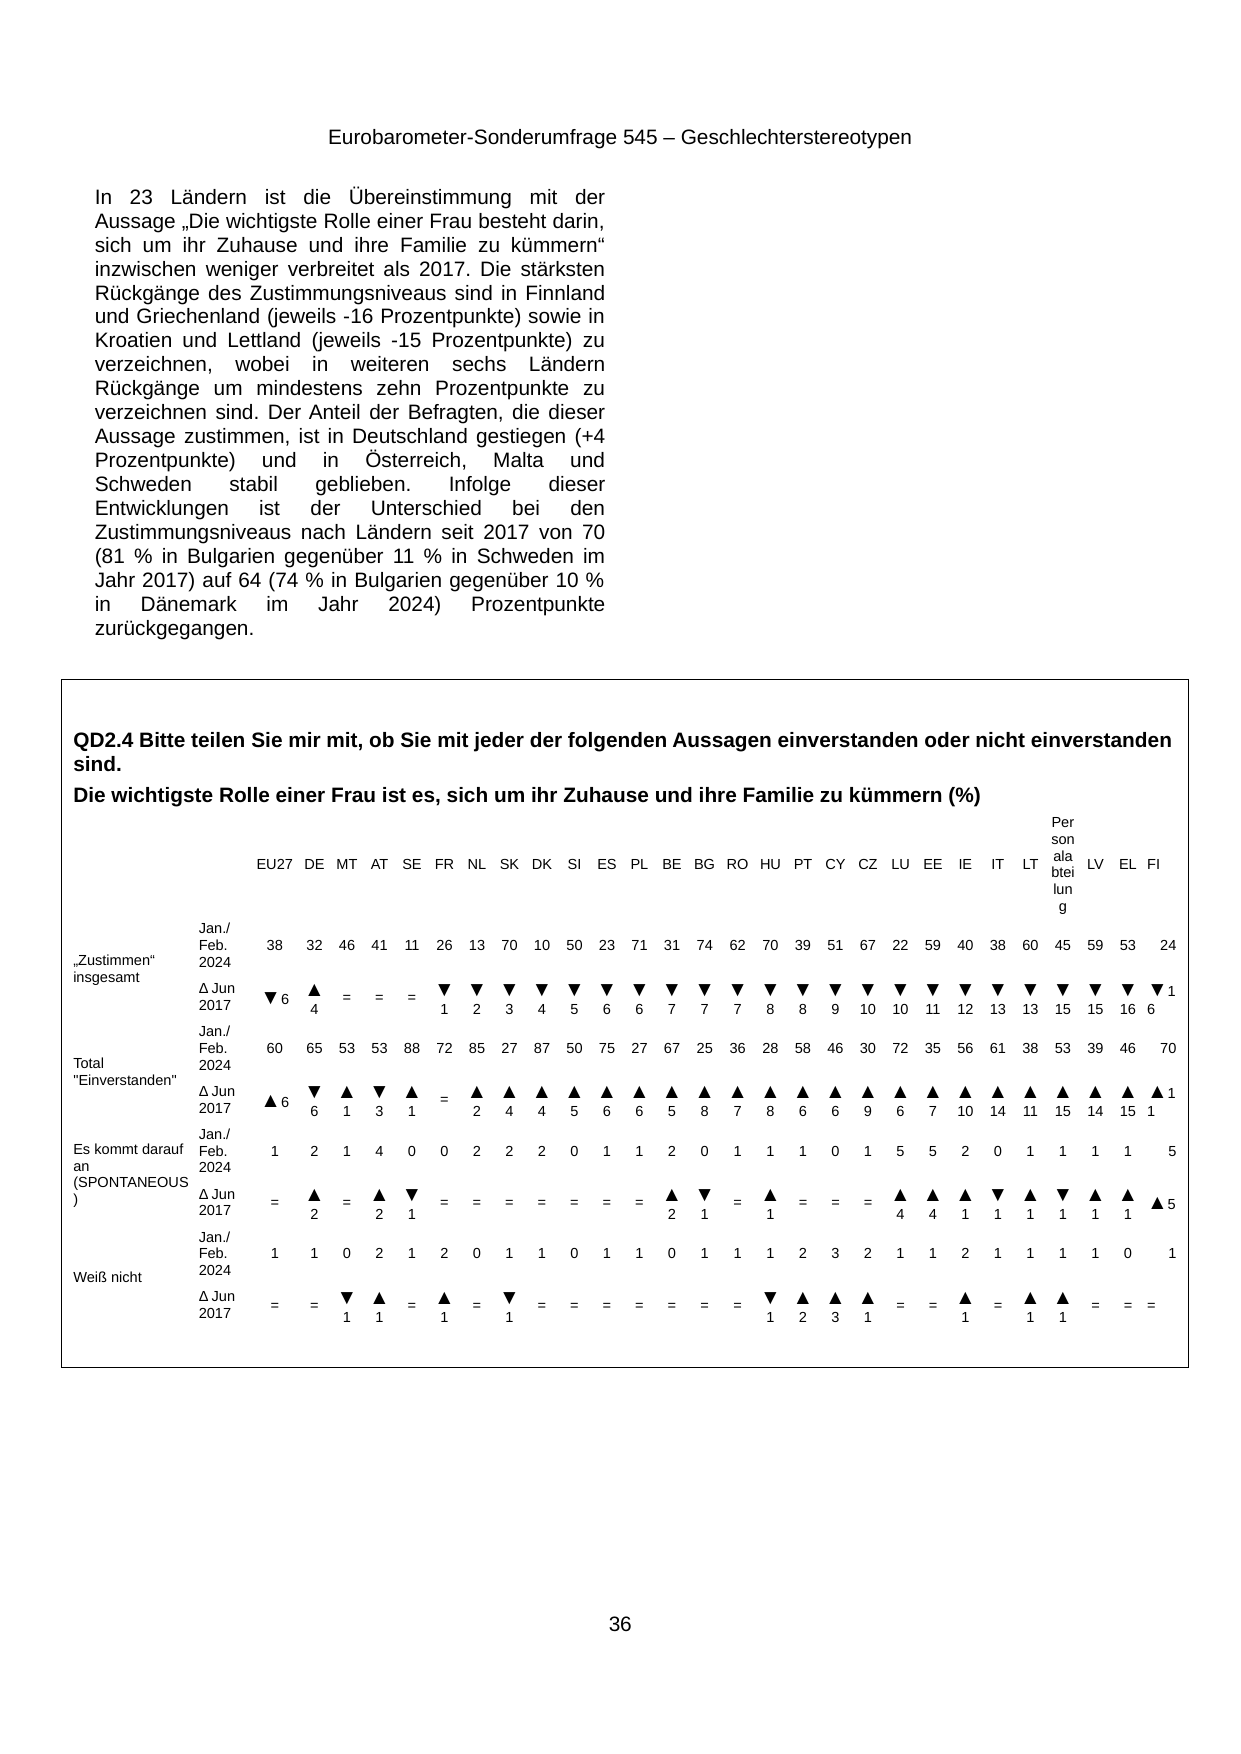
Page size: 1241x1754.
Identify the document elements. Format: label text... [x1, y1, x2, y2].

table_cell ▼9 [819, 974, 851, 1020]
table_cell = [1111, 1282, 1144, 1328]
table_cell 53 [1046, 1020, 1079, 1076]
table_header QD2.4 Bitte teilen Sie mir mit, ob Sie mit jeder der folgenden Aussagen einverstanden oder nicht einverstanden sind. [70, 725, 1179, 778]
table_cell Jan./Feb. 2024 [196, 1225, 251, 1282]
table_cell 1 [298, 1225, 331, 1282]
table_cell = [428, 1076, 461, 1123]
table_cell LT [1014, 811, 1046, 917]
table_cell ▲10 [949, 1076, 981, 1123]
table_cell 1 [1046, 1225, 1079, 1282]
table_cell 85 [461, 1020, 493, 1076]
table_cell 70 [1144, 1020, 1179, 1076]
table_cell 1 [1046, 1123, 1079, 1179]
table_cell ▼6 [623, 974, 656, 1020]
table_cell 1 [251, 1225, 298, 1282]
table_cell = [721, 1282, 754, 1328]
table_cell Jan./Feb. 2024 [196, 1020, 251, 1076]
table_cell ▲2 [298, 1179, 331, 1225]
table_cell ▲2 [461, 1076, 493, 1123]
table_cell 31 [656, 917, 688, 973]
table_cell = [851, 1179, 884, 1225]
table_cell 50 [558, 917, 591, 973]
table_cell Δ Jun 2017 [196, 974, 251, 1020]
table_cell 1 [721, 1225, 754, 1282]
table_cell 2 [298, 1123, 331, 1179]
table_cell 0 [656, 1225, 688, 1282]
table_cell ▲6 [251, 1076, 298, 1123]
table_cell 1 [688, 1225, 721, 1282]
table_cell 1 [1014, 1225, 1046, 1282]
table_cell 1 [623, 1225, 656, 1282]
table_cell 51 [819, 917, 851, 973]
table_cell 0 [1111, 1225, 1144, 1282]
table_cell ▼11 [916, 974, 949, 1020]
table_cell ▼1 [688, 1179, 721, 1225]
table_cell 1 [1079, 1123, 1111, 1179]
table_cell ▼15 [1046, 974, 1079, 1020]
table_cell 1 [754, 1123, 786, 1179]
table_cell ▼16 [1144, 974, 1179, 1020]
table_cell ▼1 [396, 1179, 428, 1225]
table_cell 53 [1111, 917, 1144, 973]
table_cell Total "Einverstanden" [70, 1020, 196, 1123]
table_cell DK [526, 811, 558, 917]
table_cell = [786, 1179, 819, 1225]
table_cell 38 [981, 917, 1014, 973]
table_cell ▼1 [754, 1282, 786, 1328]
table_cell = [656, 1282, 688, 1328]
table_cell ▲6 [623, 1076, 656, 1123]
table_cell 1 [981, 1225, 1014, 1282]
table_cell 39 [1079, 1020, 1111, 1076]
table_cell = [331, 974, 363, 1020]
table_cell 10 [526, 917, 558, 973]
table_cell = [558, 1179, 591, 1225]
table_cell 0 [558, 1225, 591, 1282]
table_cell 46 [331, 917, 363, 973]
table_cell 1 [1111, 1123, 1144, 1179]
table_cell ▲1 [1014, 1282, 1046, 1328]
table_cell = [721, 1179, 754, 1225]
table_cell 71 [623, 917, 656, 973]
table_cell 59 [1079, 917, 1111, 973]
table_cell Es kommt darauf an (SPONTANEOUS) [70, 1123, 196, 1225]
table_cell = [591, 1282, 623, 1328]
table_cell 28 [754, 1020, 786, 1076]
table_cell 2 [656, 1123, 688, 1179]
table_cell 25 [688, 1020, 721, 1076]
table_cell RO [721, 811, 754, 917]
table_cell ▼2 [461, 974, 493, 1020]
table_cell FI [1144, 811, 1179, 917]
table_cell ▼15 [1079, 974, 1111, 1020]
table_cell PL [623, 811, 656, 917]
table_cell 1 [623, 1123, 656, 1179]
table_cell 0 [819, 1123, 851, 1179]
table_cell 67 [656, 1020, 688, 1076]
table_cell 0 [558, 1123, 591, 1179]
table_cell = [526, 1179, 558, 1225]
table_cell 1 [526, 1225, 558, 1282]
table_cell 4 [363, 1123, 396, 1179]
table_cell ▲7 [721, 1076, 754, 1123]
table_cell = [819, 1179, 851, 1225]
table_cell ▼6 [251, 974, 298, 1020]
table_cell 1 [493, 1225, 526, 1282]
table_cell = [981, 1282, 1014, 1328]
table_cell ▲1 [363, 1282, 396, 1328]
table_cell = [884, 1282, 916, 1328]
table_cell ▲1 [1079, 1179, 1111, 1225]
table_cell 67 [851, 917, 884, 973]
table_cell ▼8 [786, 974, 819, 1020]
table_cell = [1144, 1282, 1179, 1328]
table_cell 1 [591, 1123, 623, 1179]
table_cell 27 [623, 1020, 656, 1076]
table_cell ▲1 [396, 1076, 428, 1123]
table_cell ▲9 [851, 1076, 884, 1123]
table_cell ▼10 [884, 974, 916, 1020]
table_cell ▲2 [786, 1282, 819, 1328]
table_cell ▲5 [1144, 1179, 1179, 1225]
table_cell 2 [363, 1225, 396, 1282]
table_cell ES [591, 811, 623, 917]
table_cell = [688, 1282, 721, 1328]
table_cell 2 [493, 1123, 526, 1179]
table_cell 1 [1079, 1225, 1111, 1282]
table_cell IE [949, 811, 981, 917]
table_cell 1 [331, 1123, 363, 1179]
table_cell ▲4 [493, 1076, 526, 1123]
table_cell 61 [981, 1020, 1014, 1076]
table_cell ▲1 [851, 1282, 884, 1328]
table_cell 2 [851, 1225, 884, 1282]
table_cell = [591, 1179, 623, 1225]
table_cell ▼1 [981, 1179, 1014, 1225]
table_cell ▲6 [884, 1076, 916, 1123]
table_cell EU27 [251, 811, 298, 917]
table_cell 38 [251, 917, 298, 973]
table_cell 65 [298, 1020, 331, 1076]
table_cell LV [1079, 811, 1111, 917]
table_cell ▼7 [688, 974, 721, 1020]
table_cell Personalabteilung [1046, 811, 1079, 917]
table_cell ▲2 [656, 1179, 688, 1225]
table_cell ▲14 [981, 1076, 1014, 1123]
table_cell CY [819, 811, 851, 917]
table_cell 60 [1014, 917, 1046, 973]
table_cell ▲14 [1079, 1076, 1111, 1123]
table_cell 1 [396, 1225, 428, 1282]
table_cell = [396, 974, 428, 1020]
table_cell = [461, 1282, 493, 1328]
table_cell BG [688, 811, 721, 917]
table_cell SE [396, 811, 428, 917]
table_cell 40 [949, 917, 981, 973]
table_cell PT [786, 811, 819, 917]
table_cell ▲2 [363, 1179, 396, 1225]
table_cell 0 [396, 1123, 428, 1179]
table_cell 59 [916, 917, 949, 973]
table_cell 27 [493, 1020, 526, 1076]
table_cell ▲1 [331, 1076, 363, 1123]
table_cell 35 [916, 1020, 949, 1076]
table_cell LU [884, 811, 916, 917]
table_cell 0 [428, 1123, 461, 1179]
table_cell 2 [786, 1225, 819, 1282]
table_cell 1 [1144, 1225, 1179, 1282]
table_cell ▼10 [851, 974, 884, 1020]
table_cell 24 [1144, 917, 1179, 973]
table_cell 87 [526, 1020, 558, 1076]
table_cell = [331, 1179, 363, 1225]
table_cell = [916, 1282, 949, 1328]
table_cell 32 [298, 917, 331, 973]
table_cell ▲4 [526, 1076, 558, 1123]
table_cell 2 [428, 1225, 461, 1282]
table_cell 74 [688, 917, 721, 973]
table_cell DE [298, 811, 331, 917]
table_cell ▲4 [298, 974, 331, 1020]
table_cell = [1079, 1282, 1111, 1328]
table_cell 30 [851, 1020, 884, 1076]
table_cell ▲11 [1014, 1076, 1046, 1123]
table_cell ▼1 [331, 1282, 363, 1328]
table_cell 1 [1014, 1123, 1046, 1179]
table_cell AT [363, 811, 396, 917]
table_cell 1 [721, 1123, 754, 1179]
table_cell Weiß nicht [70, 1225, 196, 1328]
table_cell EL [1111, 811, 1144, 917]
table_cell ▲1 [754, 1179, 786, 1225]
table_cell 13 [461, 917, 493, 973]
table_cell 45 [1046, 917, 1079, 973]
table_cell 0 [981, 1123, 1014, 1179]
table_cell ▲4 [916, 1179, 949, 1225]
table_cell 70 [754, 917, 786, 973]
table_cell 5 [884, 1123, 916, 1179]
table_cell 5 [916, 1123, 949, 1179]
table_cell = [298, 1282, 331, 1328]
table_cell ▼13 [1014, 974, 1046, 1020]
table_cell Δ Jun 2017 [196, 1076, 251, 1123]
table_cell [196, 811, 251, 917]
table_cell FR [428, 811, 461, 917]
table_cell = [493, 1179, 526, 1225]
table_cell = [428, 1179, 461, 1225]
table_cell ▲8 [688, 1076, 721, 1123]
table_cell Δ Jun 2017 [196, 1179, 251, 1225]
table_cell 72 [428, 1020, 461, 1076]
table_cell 1 [591, 1225, 623, 1282]
table_cell ▼8 [754, 974, 786, 1020]
table_cell 46 [1111, 1020, 1144, 1076]
table_cell ▲1 [1046, 1282, 1079, 1328]
table_cell ▲5 [656, 1076, 688, 1123]
table_cell 22 [884, 917, 916, 973]
table_cell ▼1 [1046, 1179, 1079, 1225]
table_cell ▼3 [493, 974, 526, 1020]
table_cell 39 [786, 917, 819, 973]
table_cell ▲1 [1111, 1179, 1144, 1225]
table_cell = [251, 1282, 298, 1328]
table_cell = [251, 1179, 298, 1225]
table_cell 88 [396, 1020, 428, 1076]
table_cell 0 [688, 1123, 721, 1179]
table_cell ▲1 [428, 1282, 461, 1328]
table_cell = [363, 974, 396, 1020]
text In 23 Ländern ist die Übereinstimmung mit der Aussage „Die wichtigste Rolle einer Frau besteht darin, sich um ihr Zuhause und ihre Familie zu kümmern“ inzwischen weniger verbreitet als 2017. Die stärksten Rückgänge des Zustimmungsniveaus sind in Finnland und Griechenland (jeweils -16 Prozentpunkte) sowie in Kroatien und Lettland (jeweils -15 Prozentpunkte) zu verzeichnen, wobei in weiteren sechs Ländern Rückgänge um mindestens zehn Prozentpunkte zu verzeichnen sind. Der Anteil der Befragten, die dieser Aussage zustimmen, ist in Deutschland gestiegen (+4 Prozentpunkte) und in Österreich, Malta und Schweden stabil geblieben. Infolge dieser Entwicklungen ist der Unterschied bei den Zustimmungsniveaus nach Ländern seit 2017 von 70 (81 % in Bulgarien gegenüber 11 % in Schweden im Jahr 2017) auf 64 (74 % in Bulgarien gegenüber 10 % in Dänemark im Jahr 2024) Prozentpunkte zurückgegangen. [94, 184, 605, 640]
table_cell 1 [884, 1225, 916, 1282]
table_cell ▼6 [298, 1076, 331, 1123]
table_cell ▲1 [949, 1179, 981, 1225]
table_cell 23 [591, 917, 623, 973]
table_cell 72 [884, 1020, 916, 1076]
table_cell ▲1 [949, 1282, 981, 1328]
table_cell ▲3 [819, 1282, 851, 1328]
table_cell ▲5 [558, 1076, 591, 1123]
table_cell = [526, 1282, 558, 1328]
table_cell ▲6 [786, 1076, 819, 1123]
table_cell 58 [786, 1020, 819, 1076]
table_cell = [623, 1179, 656, 1225]
table_cell 1 [786, 1123, 819, 1179]
table_cell = [558, 1282, 591, 1328]
table_cell SK [493, 811, 526, 917]
table_cell ▲15 [1046, 1076, 1079, 1123]
table_cell 2 [461, 1123, 493, 1179]
table_cell MT [331, 811, 363, 917]
table_cell 75 [591, 1020, 623, 1076]
table_cell 53 [331, 1020, 363, 1076]
table_cell ▼16 [1111, 974, 1144, 1020]
table_cell 53 [363, 1020, 396, 1076]
table_cell Jan./Feb. 2024 [196, 1123, 251, 1179]
table_cell 1 [251, 1123, 298, 1179]
table_cell BE [656, 811, 688, 917]
table_cell = [623, 1282, 656, 1328]
table_cell „Zustimmen“ insgesamt [70, 917, 196, 1020]
table_cell 2 [526, 1123, 558, 1179]
table_cell ▼12 [949, 974, 981, 1020]
table_cell ▲8 [754, 1076, 786, 1123]
table_cell = [396, 1282, 428, 1328]
table_cell ▲7 [916, 1076, 949, 1123]
table_cell SI [558, 811, 591, 917]
table_cell ▼7 [721, 974, 754, 1020]
table_cell 2 [949, 1123, 981, 1179]
table_cell 26 [428, 917, 461, 973]
table_cell 60 [251, 1020, 298, 1076]
table_cell 1 [851, 1123, 884, 1179]
table_cell ▼7 [656, 974, 688, 1020]
table_cell ▲15 [1111, 1076, 1144, 1123]
table_cell 5 [1144, 1123, 1179, 1179]
table_cell ▼4 [526, 974, 558, 1020]
table_cell 38 [1014, 1020, 1046, 1076]
table_cell NL [461, 811, 493, 917]
table_cell CZ [851, 811, 884, 917]
table_cell ▲11 [1144, 1076, 1179, 1123]
table_cell = [461, 1179, 493, 1225]
table_cell Δ Jun 2017 [196, 1282, 251, 1328]
table_cell 41 [363, 917, 396, 973]
table_cell 1 [754, 1225, 786, 1282]
table_cell 50 [558, 1020, 591, 1076]
table_cell IT [981, 811, 1014, 917]
table_cell 36 [721, 1020, 754, 1076]
table_cell 2 [949, 1225, 981, 1282]
table_cell 3 [819, 1225, 851, 1282]
table_cell 11 [396, 917, 428, 973]
table_cell 70 [493, 917, 526, 973]
table_cell ▲4 [884, 1179, 916, 1225]
table_cell ▲6 [591, 1076, 623, 1123]
table_cell ▼5 [558, 974, 591, 1020]
table_cell [70, 811, 196, 917]
table_cell ▼6 [591, 974, 623, 1020]
table_cell 0 [461, 1225, 493, 1282]
table_cell HU [754, 811, 786, 917]
table_cell ▼13 [981, 974, 1014, 1020]
table_cell 0 [331, 1225, 363, 1282]
table_cell ▼1 [428, 974, 461, 1020]
table_cell ▲1 [1014, 1179, 1046, 1225]
table_cell Die wichtigste Rolle einer Frau ist es, sich um ihr Zuhause und ihre Familie zu kümmern (%) [70, 779, 1179, 811]
table_cell Jan./Feb. 2024 [196, 917, 251, 973]
table_cell 62 [721, 917, 754, 973]
table_cell 1 [916, 1225, 949, 1282]
table_cell ▲6 [819, 1076, 851, 1123]
table_cell ▼1 [493, 1282, 526, 1328]
table_cell EE [916, 811, 949, 917]
table_cell 46 [819, 1020, 851, 1076]
table_cell 56 [949, 1020, 981, 1076]
table_cell ▼3 [363, 1076, 396, 1123]
